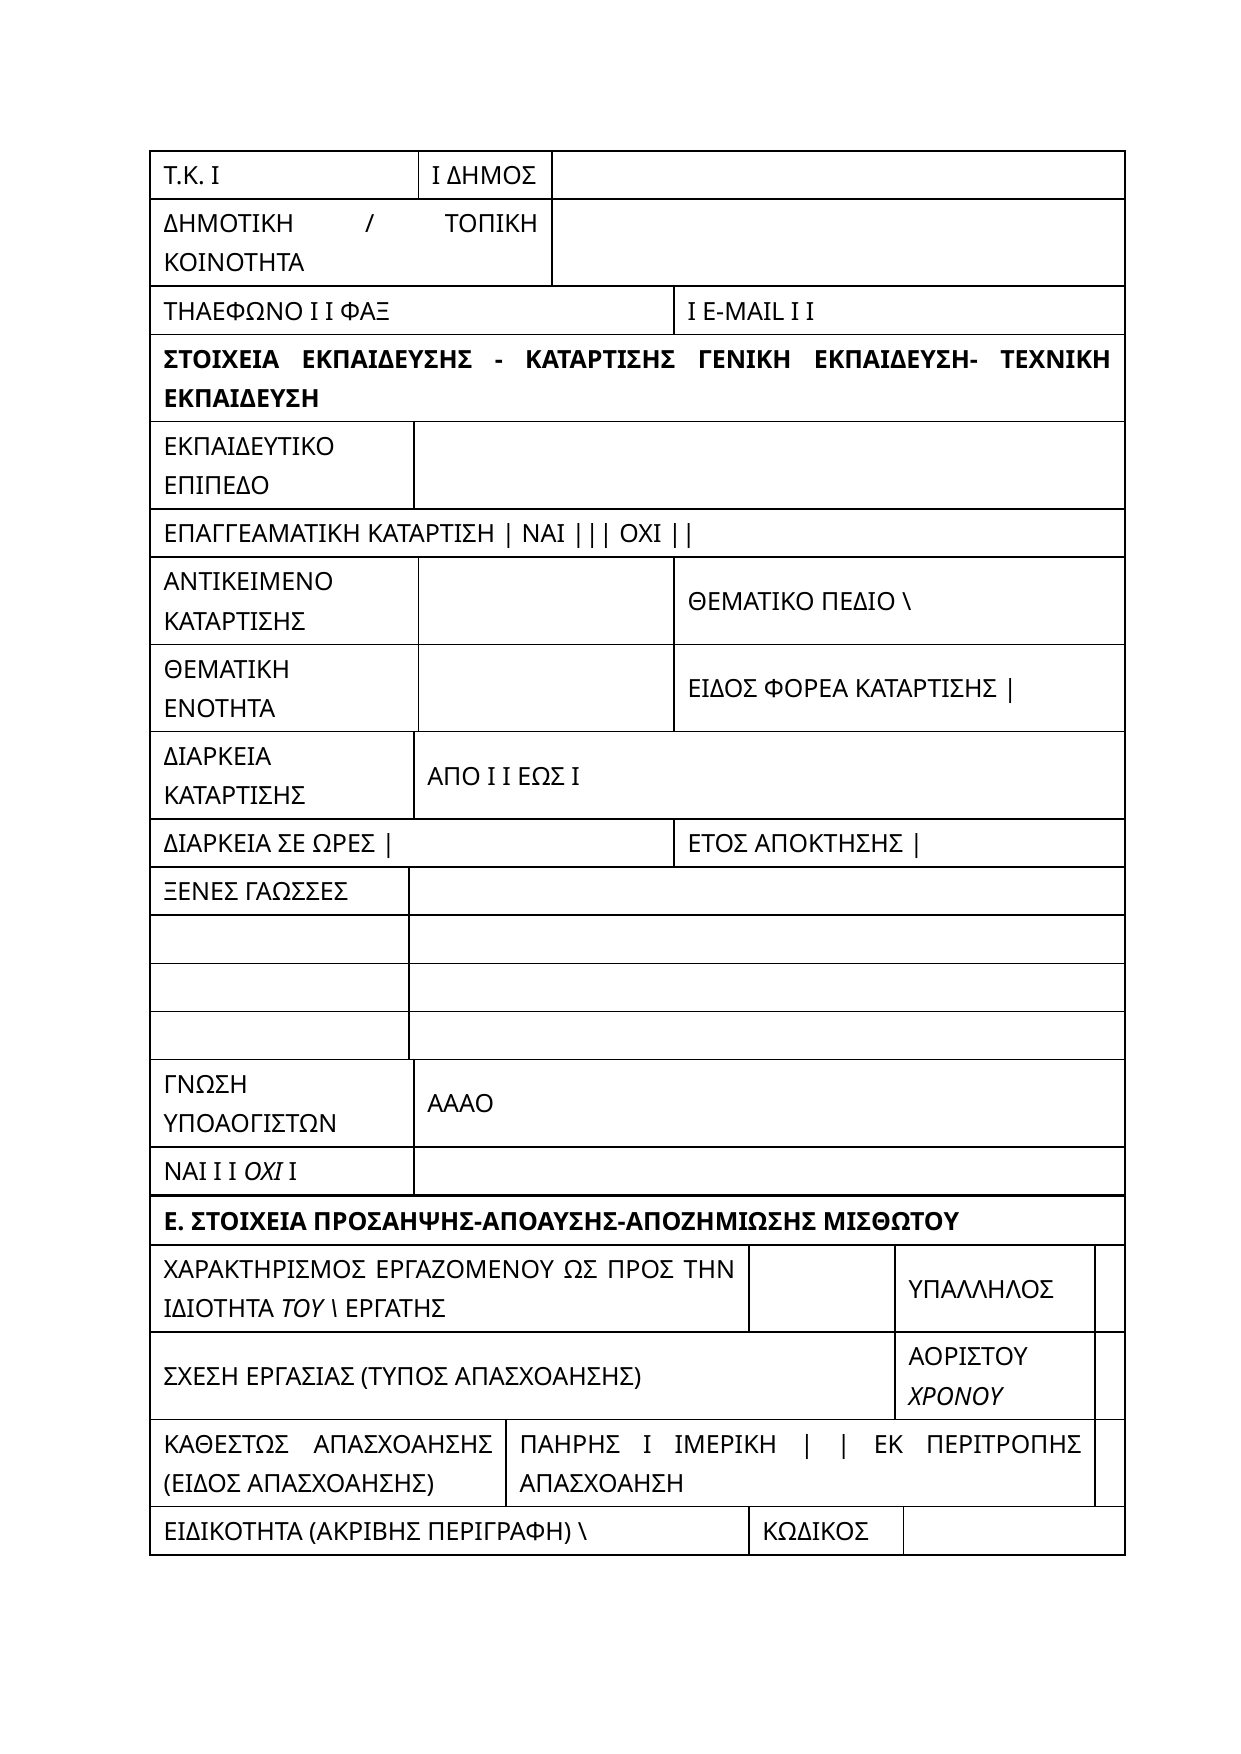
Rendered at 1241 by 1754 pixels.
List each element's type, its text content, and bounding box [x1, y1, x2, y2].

table_cell ΑΝΤΙΚΕΙΜΕΝΟ ΚΑΤΑΡΤΙΣΗΣ [151, 558, 418, 643]
table_cell ΣΧΕΣΗ ΕΡΓΑΣΙΑΣ (ΤΥΠΟΣ ΑΠΑΣΧΟΑΗΣΗΣ) [151, 1333, 894, 1418]
table_cell [415, 1148, 1124, 1194]
table_cell [419, 558, 673, 643]
table_cell ΕΚΠΑΙΔΕΥΤΙΚΟ ΕΠΙΠΕΔΟ [151, 422, 413, 508]
table_cell ΚΩΔΙΚΟΣ [750, 1507, 903, 1554]
table_cell [151, 1012, 408, 1059]
table_cell ΧΑΡΑΚΤΗΡΙΣΜΟΣ ΕΡΓΑΖΟΜΕΝΟΥ ΩΣ ΠΡΟΣ ΤΗΝ ΙΔΙΟΤΗΤΑ ΤΟΥ \ ΕΡΓΑΤΗΣ [151, 1246, 748, 1331]
table_cell [151, 916, 408, 962]
table_cell [1096, 1420, 1124, 1506]
table_cell [553, 200, 1124, 285]
table_cell [750, 1246, 894, 1331]
table_cell [151, 964, 408, 1011]
table_cell ΠΑΗΡΗΣ Ι ΙΜΕΡΙΚΗ | | ΕΚ ΠΕΡΙΤΡΟΠΗΣ ΑΠΑΣΧΟΑΗΣΗ [507, 1420, 1094, 1506]
table_cell Τ.Κ. I [151, 152, 418, 198]
table_cell [410, 916, 1124, 962]
table_cell [419, 645, 673, 731]
table_cell [1096, 1246, 1124, 1331]
table_cell [904, 1507, 1124, 1554]
table_cell [410, 964, 1124, 1011]
table_cell ΘΕΜΑΤΙΚΟ ΠΕΔΙΟ \ [675, 558, 1124, 643]
table_cell ΘΕΜΑΤΙΚΗ ΕΝΟΤΗΤΑ [151, 645, 418, 731]
table_cell [410, 1012, 1124, 1059]
table_cell ΕΠΑΓΓΕΑΜΑΤΙΚΗ ΚΑΤΑΡΤΙΣΗ | ΝΑΙ ||| ΟΧΙ || [151, 510, 1124, 556]
table_cell Ι ΔΗΜΟΣ [419, 152, 551, 198]
table_cell ΚΑΘΕΣΤΩΣ ΑΠΑΣΧΟΑΗΣΗΣ (ΕΙΔΟΣ ΑΠΑΣΧΟΑΗΣΗΣ) [151, 1420, 505, 1506]
table_cell [553, 152, 1124, 198]
table_cell ΓΝΩΣΗ ΥΠΟΑΟΓΙΣΤΩΝ [151, 1060, 413, 1146]
table_cell I E-MAIL I Ι [675, 287, 1124, 333]
table_cell ΔΙΑΡΚΕΙΑ ΚΑΤΑΡΤΙΣΗΣ [151, 732, 413, 818]
table_cell ΔΙΑΡΚΕΙΑ ΣΕ ΩΡΕΣ | [151, 820, 673, 866]
table_cell ΥΠΑΛΛΗΛΟΣ [896, 1246, 1094, 1331]
table_cell [415, 422, 1124, 508]
table_cell ΞΕΝΕΣ ΓΑΩΣΣΕΣ [151, 868, 408, 914]
table_cell ΑΑΑΟ [415, 1060, 1124, 1146]
table_cell ΑΟΡΙΣΤΟΥ ΧΡΟΝΟΥ [896, 1333, 1094, 1418]
table_cell ΝΑΙ I I ΟΧΙ Ι [151, 1148, 413, 1194]
table_cell [1096, 1333, 1124, 1418]
table_cell ΕΤΟΣ ΑΠΟΚΤΗΣΗΣ | [675, 820, 1124, 866]
table_cell ΤΗΑΕΦΩΝΟ Ι Ι ΦΑΞ [151, 287, 673, 333]
table_cell [410, 868, 1124, 914]
table_cell ΕΙΔΙΚΟΤΗΤΑ (ΑΚΡΙΒΗΣ ΠΕΡΙΓΡΑΦΗ) \ [151, 1507, 748, 1554]
table_header Ε. ΣΤΟΙΧΕΙΑ ΠΡΟΣΑΗΨΗΣ-ΑΠΟΑΥΣΗΣ-ΑΠΟΖΗΜΙΩΣΗΣ ΜΙΣΘΩΤΟΥ [151, 1197, 1124, 1244]
table_cell ΣΤΟΙΧΕΙΑ ΕΚΠΑΙΔΕΥΣΗΣ - ΚΑΤΑΡΤΙΣΗΣ ΓΕΝΙΚΗ ΕΚΠΑΙΔΕΥΣΗ- ΤΕΧΝΙΚΗ ΕΚΠΑΙΔΕΥΣΗ [151, 335, 1124, 421]
table_cell ΑΠΟ Ι Ι ΕΩΣ Ι [415, 732, 1124, 818]
table_cell ΔΗΜΟΤΙΚΗ / ΤΟΠΙΚΗ ΚΟΙΝΟΤΗΤΑ [151, 200, 551, 285]
table_cell ΕΙΔΟΣ ΦΟΡΕΑ ΚΑΤΑΡΤΙΣΗΣ | [675, 645, 1124, 731]
